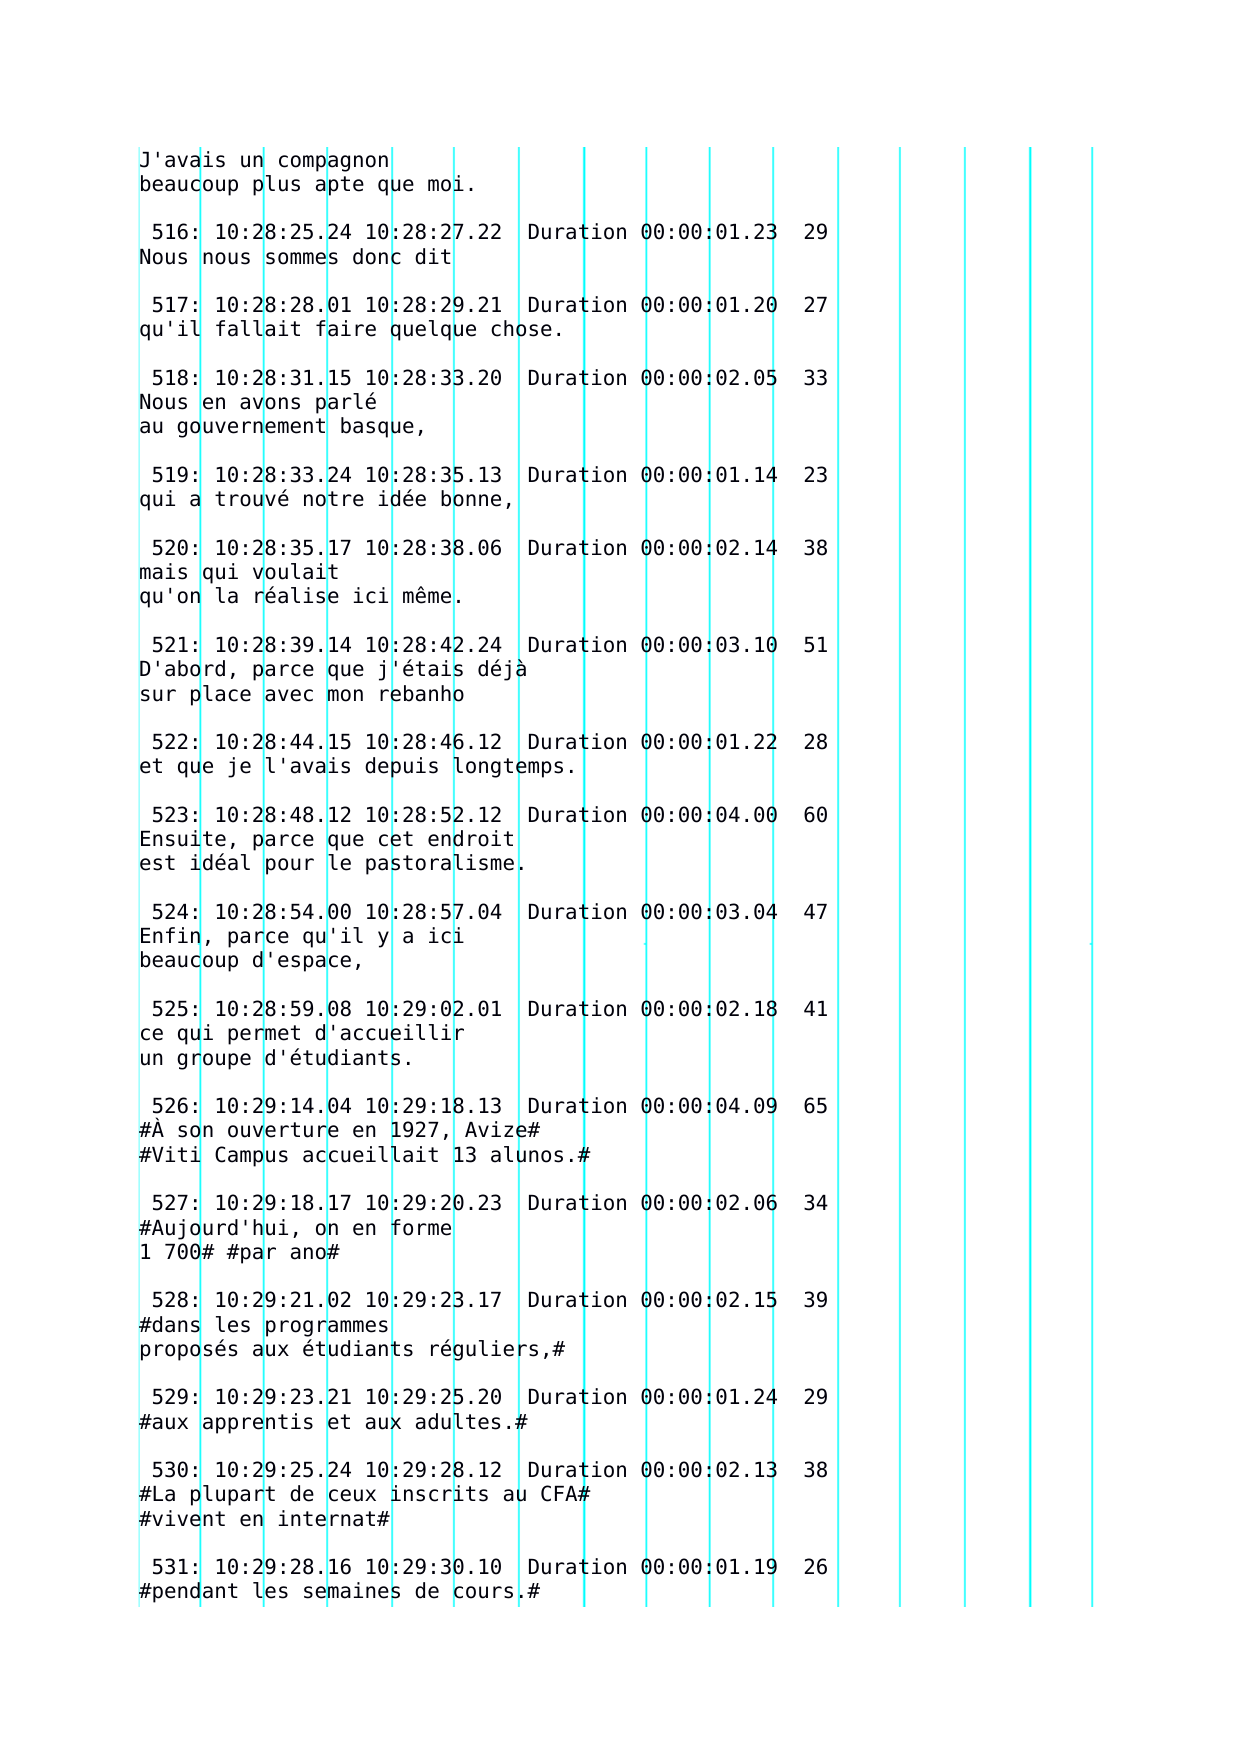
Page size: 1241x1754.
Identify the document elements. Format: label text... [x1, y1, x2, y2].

text D'abord, parce que j'étais déjà [139, 657, 1101, 682]
text 516: 10:28:25.24 10:28:27.22 Duration 00:00:01.23 29 [139, 220, 1101, 245]
text mais qui voulait [139, 560, 1101, 584]
text est idéal pour le pastoralisme. [139, 851, 1101, 876]
text Ensuite, parce que cet endroit [139, 827, 1101, 851]
text #La plupart de ceux inscrits au CFA# [139, 1482, 1101, 1507]
text sur place avec mon rebanho [139, 682, 1101, 706]
text beaucoup plus apte que moi. [139, 172, 1101, 196]
text 523: 10:28:48.12 10:28:52.12 Duration 00:00:04.00 60 [139, 803, 1101, 827]
text 528: 10:29:21.02 10:29:23.17 Duration 00:00:02.15 39 [139, 1288, 1101, 1313]
text un groupe d'étudiants. [139, 1046, 1101, 1070]
text 522: 10:28:44.15 10:28:46.12 Duration 00:00:01.22 28 [139, 730, 1101, 754]
text Nous nous sommes donc dit [139, 245, 1101, 269]
text Nous en avons parlé [139, 390, 1101, 414]
text 521: 10:28:39.14 10:28:42.24 Duration 00:00:03.10 51 [139, 633, 1101, 657]
text 524: 10:28:54.00 10:28:57.04 Duration 00:00:03.04 47 [139, 900, 1101, 924]
text 520: 10:28:35.17 10:28:38.06 Duration 00:00:02.14 38 [139, 536, 1101, 560]
text beaucoup d'espace, [139, 948, 1101, 973]
text au gouvernement basque, [139, 414, 1101, 439]
text 525: 10:28:59.08 10:29:02.01 Duration 00:00:02.18 41 [139, 997, 1101, 1021]
text qui a trouvé notre idée bonne, [139, 487, 1101, 512]
text 526: 10:29:14.04 10:29:18.13 Duration 00:00:04.09 65 [139, 1094, 1101, 1118]
text Enfin, parce qu'il y a ici [139, 924, 1101, 948]
text #dans les programmes [139, 1313, 1101, 1337]
text 519: 10:28:33.24 10:28:35.13 Duration 00:00:01.14 23 [139, 463, 1101, 487]
text et que je l'avais depuis longtemps. [139, 754, 1101, 779]
text J'avais un compagnon [139, 148, 1101, 172]
text #pendant les semaines de cours.# [139, 1579, 1101, 1604]
text 531: 10:29:28.16 10:29:30.10 Duration 00:00:01.19 26 [139, 1555, 1101, 1579]
text proposés aux étudiants réguliers,# [139, 1337, 1101, 1361]
text 517: 10:28:28.01 10:28:29.21 Duration 00:00:01.20 27 [139, 293, 1101, 317]
text 529: 10:29:23.21 10:29:25.20 Duration 00:00:01.24 29 [139, 1385, 1101, 1410]
text qu'il fallait faire quelque chose. [139, 317, 1101, 342]
text 530: 10:29:25.24 10:29:28.12 Duration 00:00:02.13 38 [139, 1458, 1101, 1482]
text #Viti Campus accueillait 13 alunos.# [139, 1143, 1101, 1167]
text #vivent en internat# [139, 1507, 1101, 1531]
picture [138, 147, 1102, 1607]
text #Aujourd'hui, on en forme [139, 1216, 1101, 1240]
text #À son ouverture en 1927, Avize# [139, 1118, 1101, 1143]
text qu'on la réalise ici même. [139, 584, 1101, 609]
text #aux apprentis et aux adultes.# [139, 1410, 1101, 1434]
text 518: 10:28:31.15 10:28:33.20 Duration 00:00:02.05 33 [139, 366, 1101, 390]
text 527: 10:29:18.17 10:29:20.23 Duration 00:00:02.06 34 [139, 1191, 1101, 1216]
text 1 700# #par ano# [139, 1240, 1101, 1264]
text ce qui permet d'accueillir [139, 1021, 1101, 1046]
